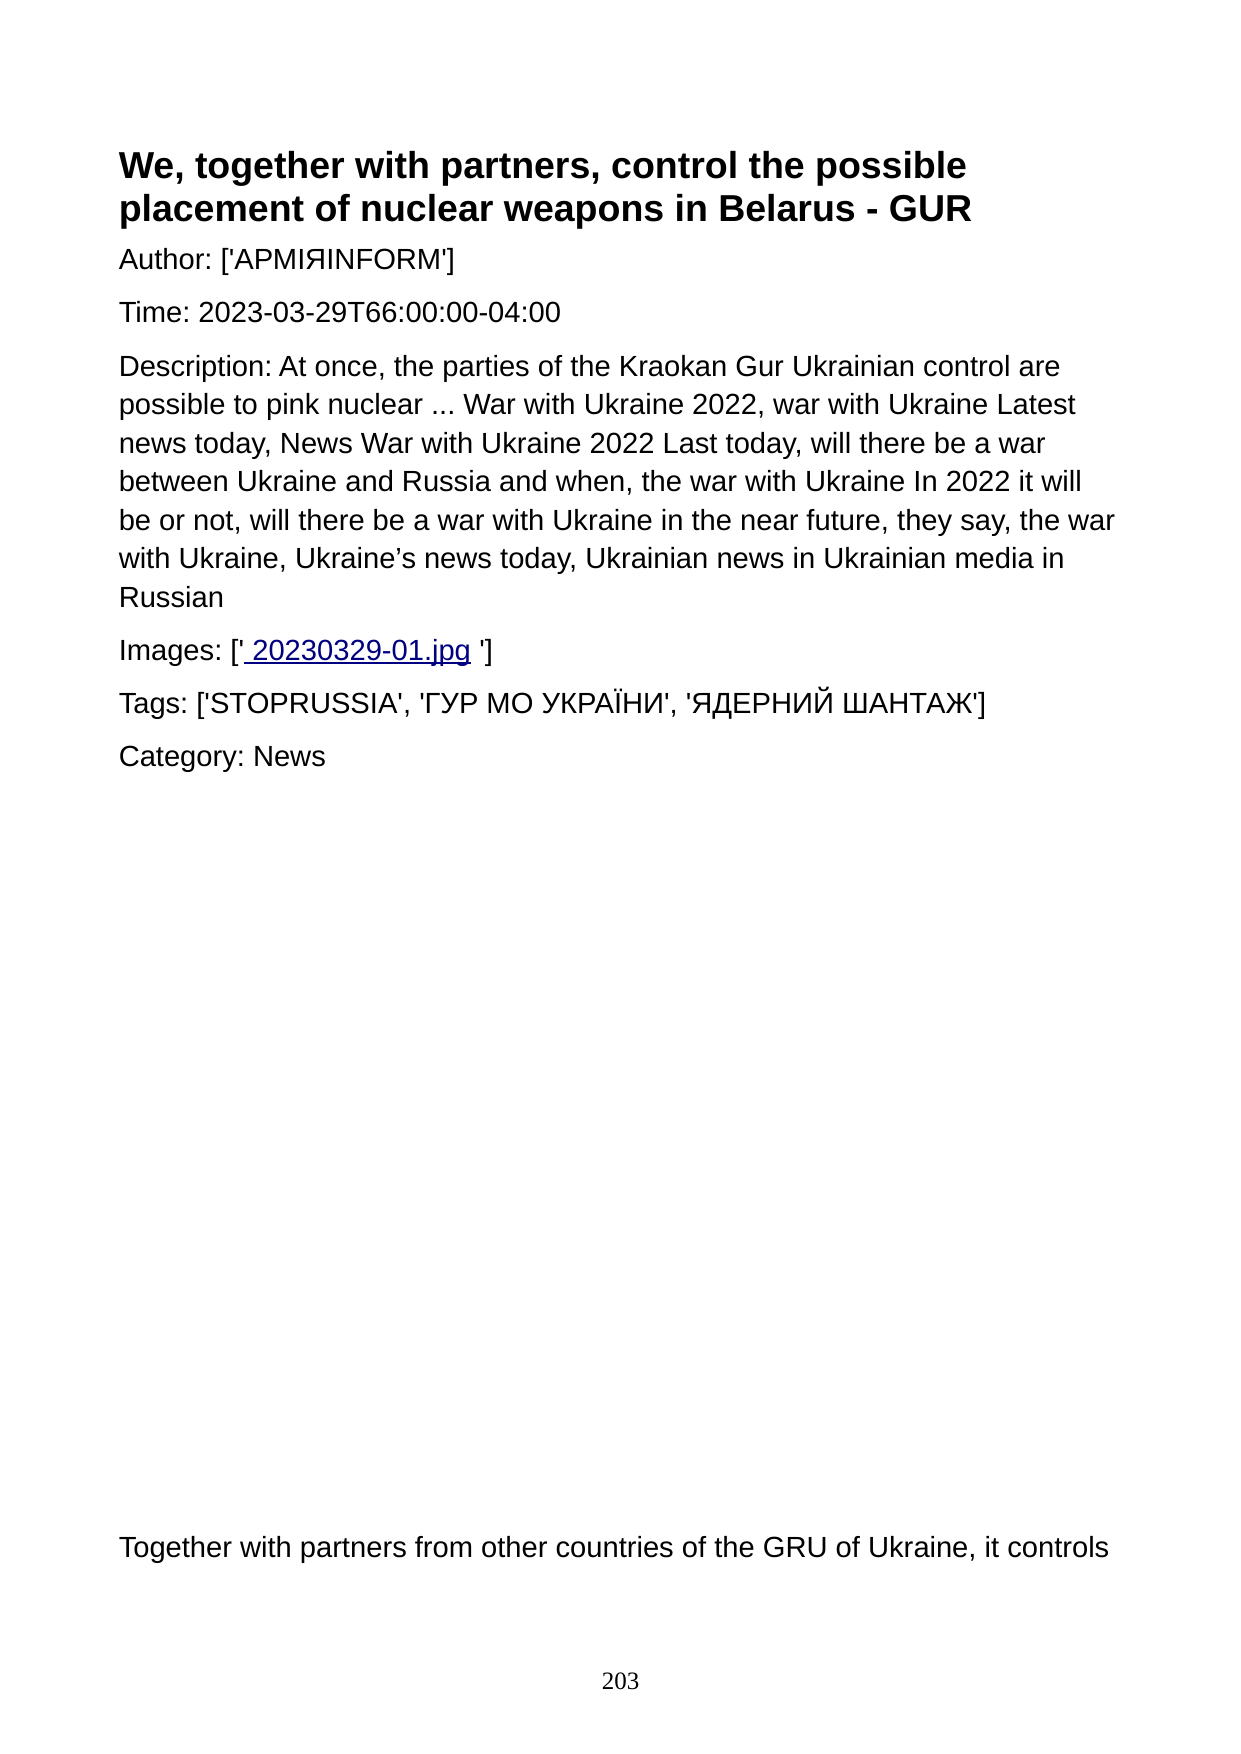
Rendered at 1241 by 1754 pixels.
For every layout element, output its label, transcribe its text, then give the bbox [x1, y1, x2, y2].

text Images: [' 20230329-01.jpg '] [118, 633, 1122, 666]
text Tags: ['STOPRUSSIA', 'ГУР МО УКРАЇНИ', 'ЯДЕРНИЙ ШАНТАЖ'] [118, 686, 1122, 719]
text Together with partners from other countries of the GRU of Ukraine, it controls [118, 792, 1122, 1564]
text Author: ['АРМІЯINFORM'] [118, 242, 1122, 276]
text Time: 2023-03-29T66:00:00-04:00 [118, 295, 1122, 329]
text Category: News [118, 739, 1122, 773]
text Description: At once, the parties of the Kraokan Gur Ukrainian control are possible to pink nuclear ... War with Ukraine 2022, war with Ukraine Latest news today, News War with Ukraine 2022 Last today, will there be a war between Ukraine and Russia and when, the war with Ukraine In 2022 it will be or not, will there be a war with Ukraine in the near future, they say, the war with Ukraine, Ukraine’s news today, Ukrainian news in Ukrainian media in Russian [118, 348, 1122, 613]
subtitle We, together with partners, control the possible placement of nuclear weapons in Belarus - GUR [118, 143, 1122, 230]
